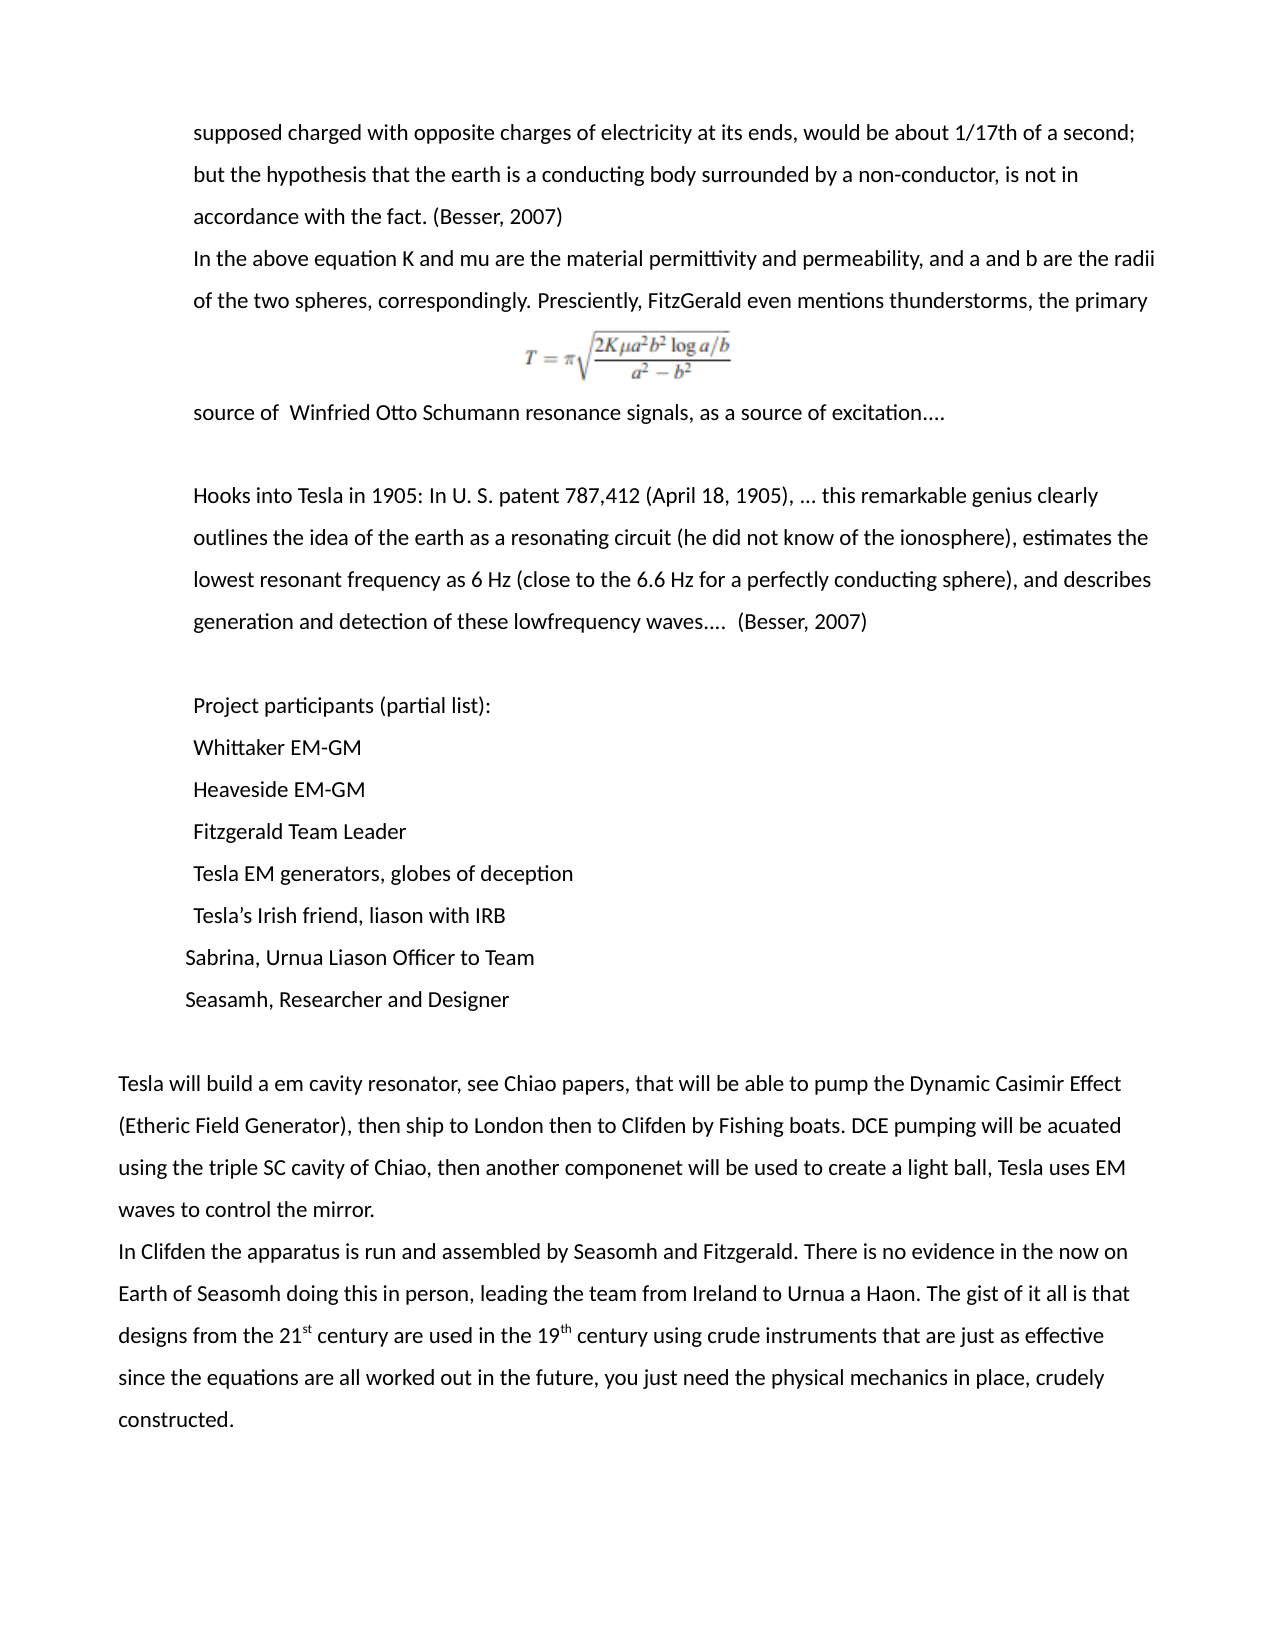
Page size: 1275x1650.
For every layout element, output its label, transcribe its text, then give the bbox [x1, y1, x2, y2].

text Sabrina, Urnua Liason Officer to Team [118, 943, 1157, 971]
text In Clifden the apparatus is run and assembled by Seasomh and Fitzgerald. There is no evidence in the now on Earth of Seasomh doing this in person, leading the team from Ireland to Urnua a Haon. The gist of it all is that designs from the 21st century are used in the 19th century using crude instruments that are just as effective since the equations are all worked out in the future, you just need the physical mechanics in place, crudely constructed. [118, 1237, 1157, 1433]
text Project participants (partial list): [193, 691, 1157, 719]
picture [482, 317, 775, 398]
text supposed charged with opposite charges of electricity at its ends, would be about 1/17th of a second; but the hypothesis that the earth is a conducting body surrounded by a non-conductor, is not in accordance with the fact. (Besser, 2007) [193, 118, 1157, 230]
text Hooks into Tesla in 1905: In U. S. patent 787,412 (April 18, 1905), ... this remarkable genius clearly outlines the idea of the earth as a resonating circuit (he did not know of the ionosphere), estimates the lowest resonant frequency as 6 Hz (close to the 6.6 Hz for a perfectly conducting sphere), and describes generation and detection of these lowfrequency waves.... (Besser, 2007) [193, 482, 1157, 636]
text Heaveside EM-GM [193, 775, 1157, 803]
text Tesla EM generators, globes of deception [193, 859, 1157, 887]
text Whittaker EM-GM [193, 733, 1157, 761]
text Tesla will build a em cavity resonator, see Chiao papers, that will be able to pump the Dynamic Casimir Effect (Etheric Field Generator), then ship to London then to Clifden by Fishing boats. DCE pumping will be acuated using the triple SC cavity of Chiao, then another componenet will be used to create a light ball, Tesla uses EM waves to control the mirror. [118, 1069, 1157, 1223]
text Tesla’s Irish friend, liason with IRB [193, 901, 1157, 929]
text In the above equation K and mu are the material permittivity and permeability, and a and b are the radii of the two spheres, correspondingly. Presciently, FitzGerald even mentions thunderstorms, the primary source of Winfried Otto Schumann resonance signals, as a source of excitation.... [193, 244, 1157, 426]
text Seasamh, Researcher and Designer [118, 985, 1157, 1013]
text Fitzgerald Team Leader [193, 817, 1157, 845]
